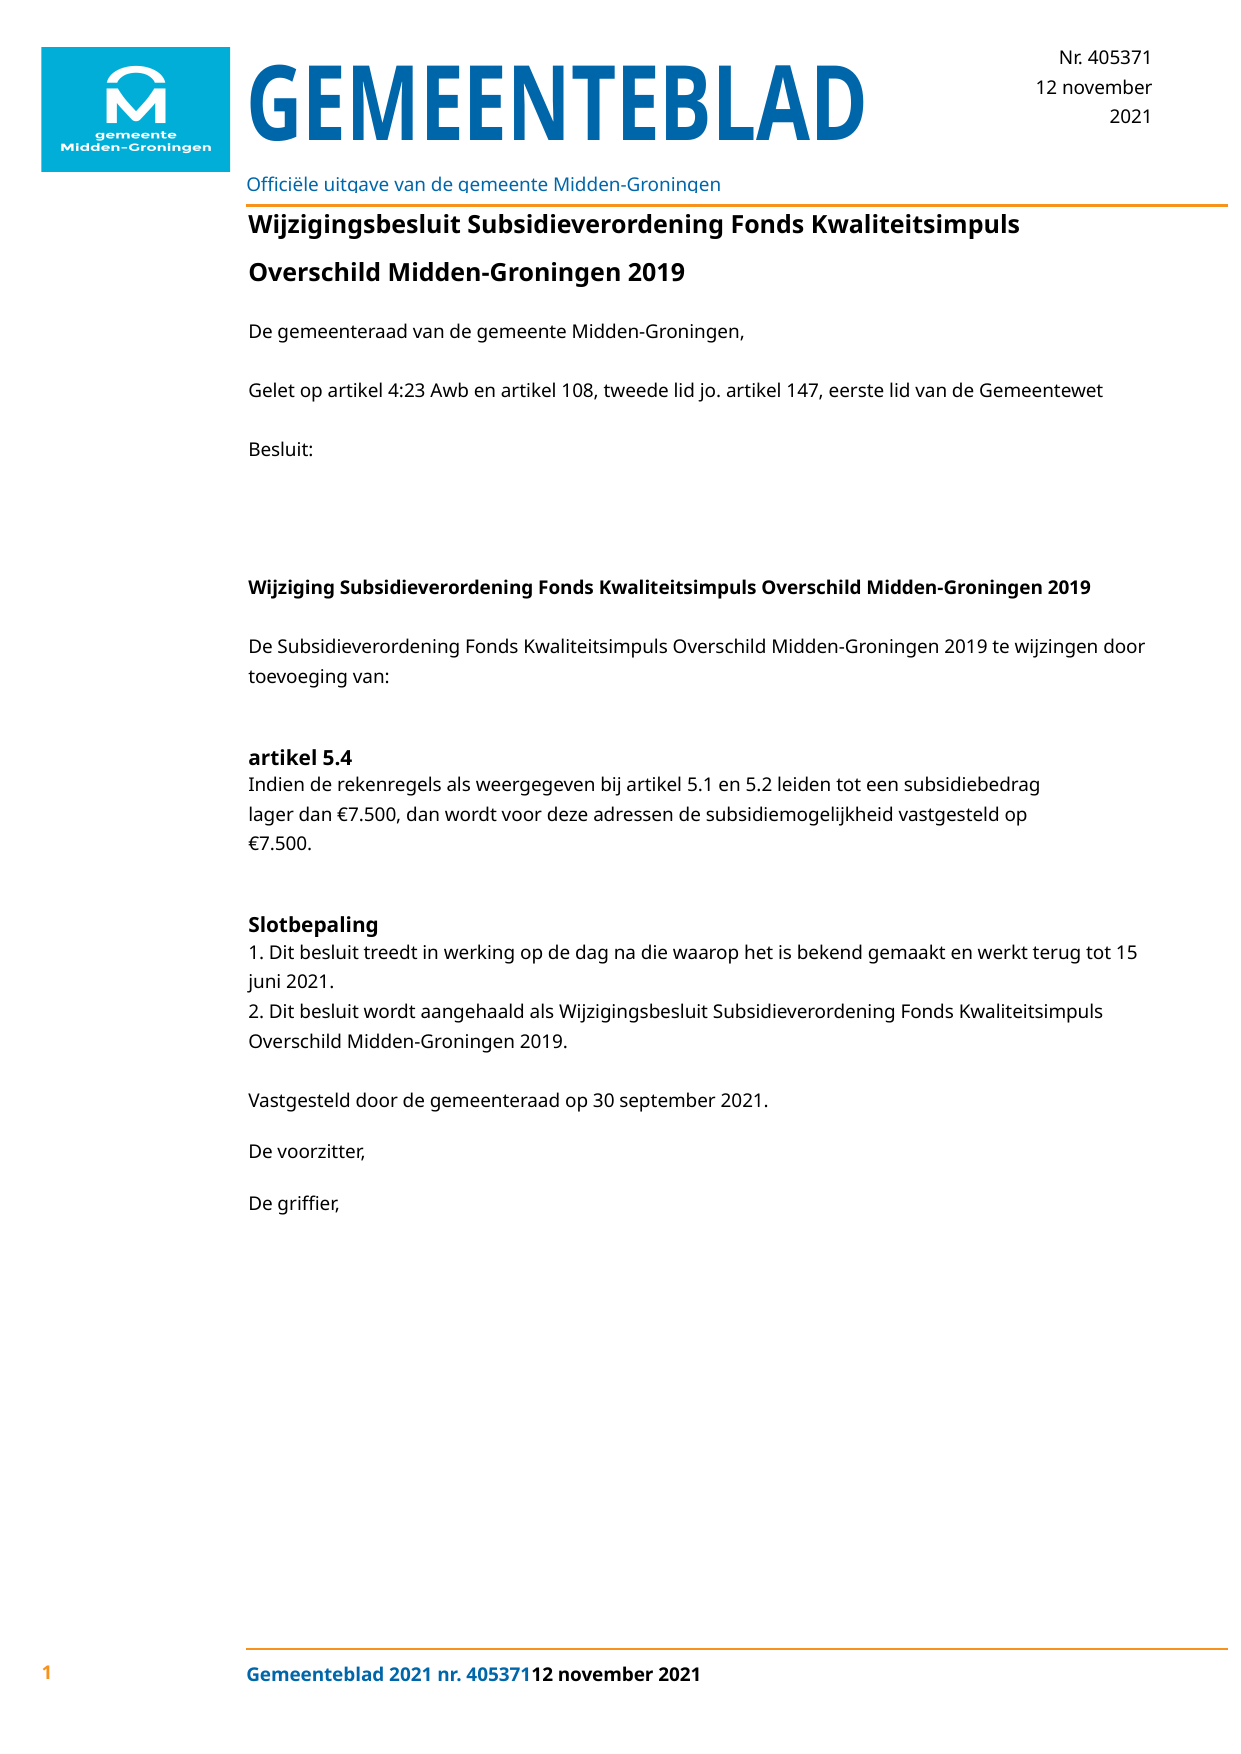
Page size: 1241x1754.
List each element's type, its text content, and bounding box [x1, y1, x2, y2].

text Wijzigingsbesluit Subsidieverordening Fonds Kwaliteitsimpuls Overschild Midden-Groningen 2019 [248, 207, 1152, 288]
text artikel 5.4 [248, 743, 1152, 771]
picture [108, 66, 164, 82]
text lager dan €7.500, dan wordt voor deze adressen de subsidiemogelijkheid vastgesteld op [248, 801, 1152, 827]
text De griffier, [248, 1190, 1152, 1216]
text Gelet op artikel 4:23 Awb en artikel 108, tweede lid jo. artikel 147, eerste lid van de Gemeentewet [248, 377, 1152, 403]
text De gemeenteraad van de gemeente Midden-Groningen, [248, 318, 1152, 344]
text Slotbepaling [248, 911, 1152, 939]
picture [107, 89, 165, 122]
text Besluit: [248, 436, 1152, 462]
text Indien de rekenregels als weergegeven bij artikel 5.1 en 5.2 leiden tot een subsidiebedrag [248, 771, 1152, 797]
text Vastgesteld door de gemeenteraad op 30 september 2021. [248, 1087, 1152, 1113]
text 1. Dit besluit treedt in werking op de dag na die waarop het is bekend gemaakt en werkt terug tot 15 juni 2021. [248, 939, 1152, 994]
text Wijziging Subsidieverordening Fonds Kwaliteitsimpuls Overschild Midden-Groningen 2019 [248, 574, 1152, 600]
text De Subsidieverordening Fonds Kwaliteitsimpuls Overschild Midden-Groningen 2019 te wijzingen door toevoeging van: [248, 633, 1152, 689]
text €7.500. [248, 831, 1152, 856]
picture [184, 146, 190, 153]
text De voorzitter, [248, 1138, 1152, 1164]
text 2. Dit besluit wordt aangehaald als Wijzigingsbesluit Subsidieverordening Fonds Kwaliteitsimpuls Overschild Midden-Groningen 2019. [248, 998, 1152, 1053]
